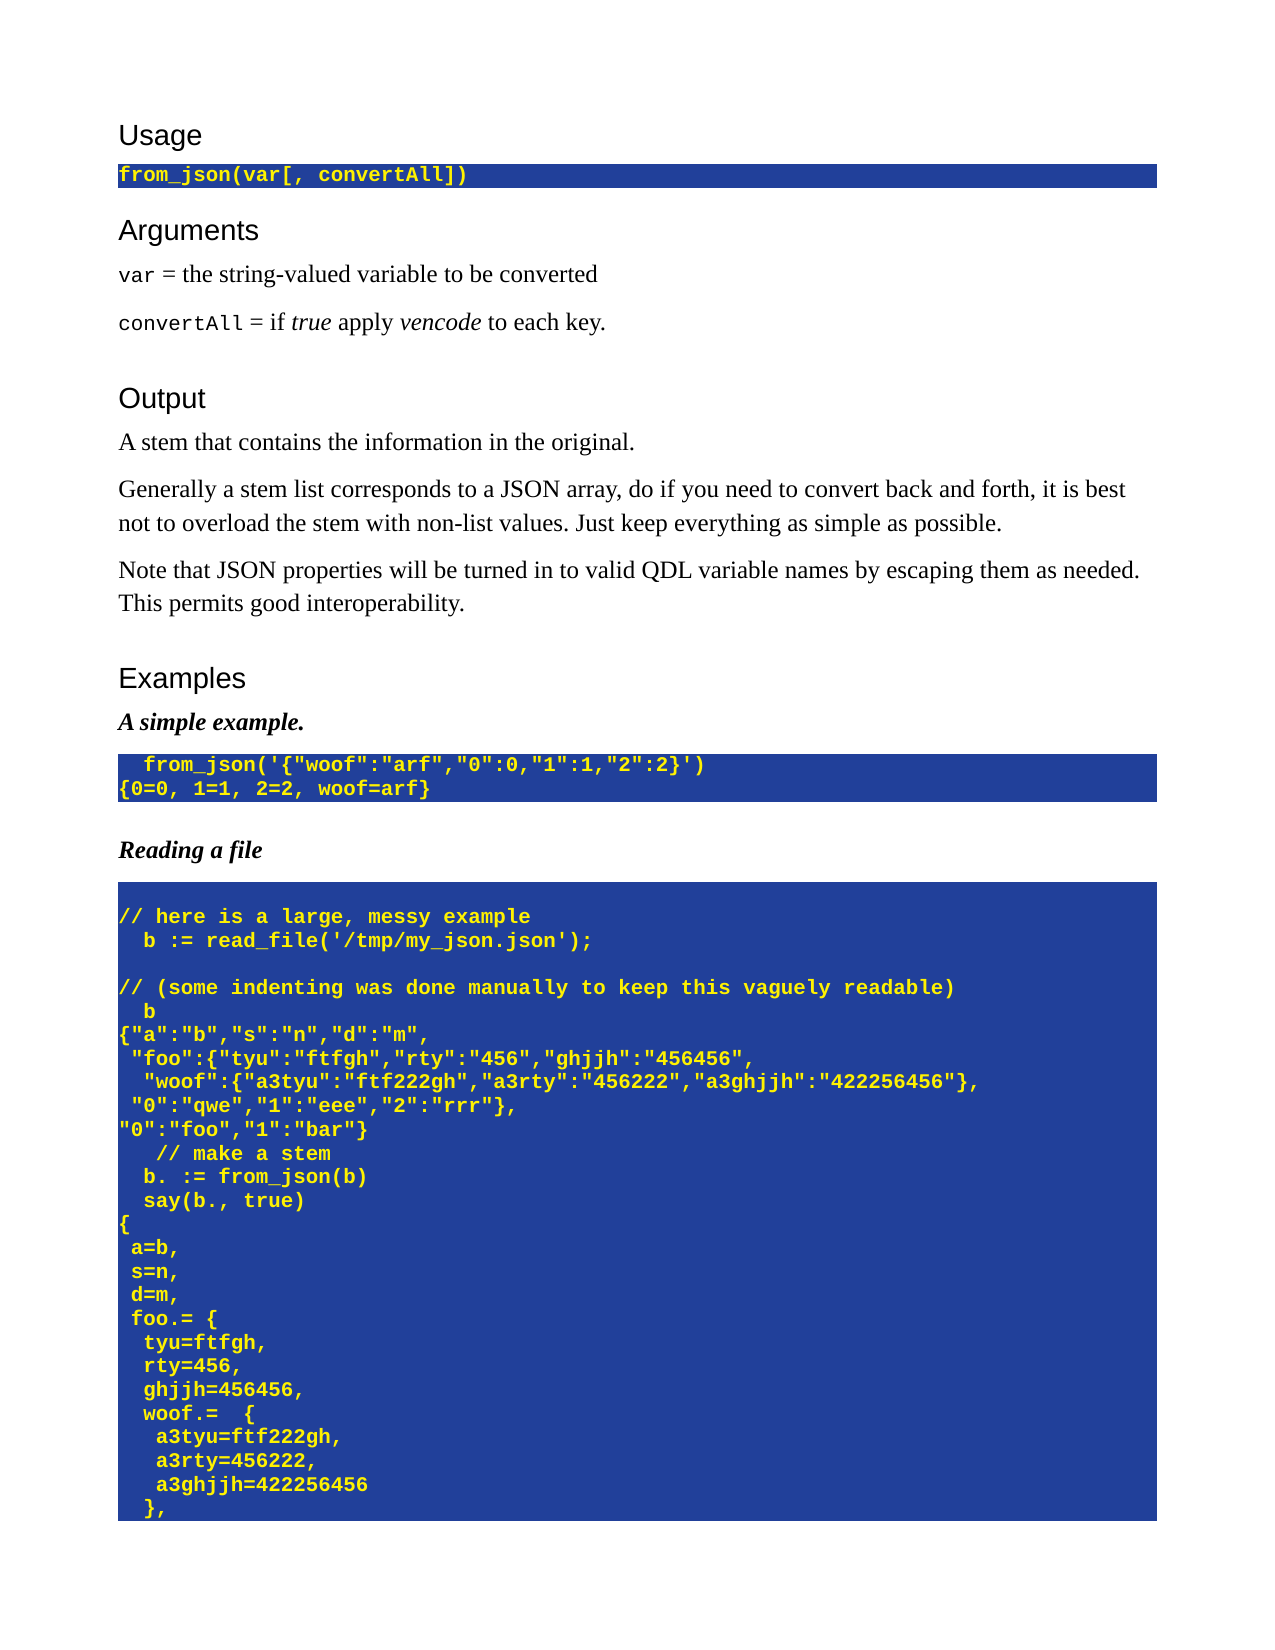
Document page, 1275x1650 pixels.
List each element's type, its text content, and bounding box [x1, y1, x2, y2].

text a=b, [118, 1237, 1157, 1261]
text Note that JSON properties will be turned in to valid QDL variable names by escaping them as needed. This permits good interoperability. [118, 555, 1157, 617]
text from_json(var[, convertAll]) [118, 164, 1157, 188]
text foo.= { [118, 1308, 1157, 1332]
text Generally a stem list corresponds to a JSON array, do if you need to convert back and forth, it is best not to overload the stem with non-list values. Just keep everything as simple as possible. [118, 474, 1157, 536]
text ghjjh=456456, [118, 1379, 1157, 1403]
text d=m, [118, 1284, 1157, 1308]
text var = the string-valued variable to be converted [118, 259, 1157, 288]
text b. := from_json(b) [118, 1166, 1157, 1190]
text say(b., true) [118, 1190, 1157, 1213]
subtitle Arguments [118, 213, 1157, 246]
text // make a stem [118, 1142, 1157, 1166]
text }, [118, 1497, 1157, 1521]
subtitle Output [118, 381, 1157, 414]
text // (some indenting was done manually to keep this vaguely readable) [118, 977, 1157, 1001]
text rty=456, [118, 1355, 1157, 1379]
text "foo":{"tyu":"ftfgh","rty":"456","ghjjh":"456456", [118, 1048, 1157, 1072]
text a3tyu=ftf222gh, [118, 1426, 1157, 1450]
text "0":"foo","1":"bar"} [118, 1119, 1157, 1142]
subtitle Examples [118, 661, 1157, 694]
text b := read_file('/tmp/my_json.json'); [118, 930, 1157, 953]
text {0=0, 1=1, 2=2, woof=arf} [118, 778, 1157, 802]
text tyu=ftfgh, [118, 1332, 1157, 1355]
text b [118, 1001, 1157, 1024]
text s=n, [118, 1261, 1157, 1284]
subtitle Usage [118, 118, 1157, 152]
text Reading a file [118, 802, 1157, 863]
text a3ghjjh=422256456 [118, 1473, 1157, 1497]
text woof.= { [118, 1403, 1157, 1426]
text {"a":"b","s":"n","d":"m", [118, 1024, 1157, 1048]
text from_json('{"woof":"arf","0":0,"1":1,"2":2}') [118, 754, 1157, 778]
text a3rty=456222, [118, 1450, 1157, 1473]
text "woof":{"a3tyu":"ftf222gh","a3rty":"456222","a3ghjjh":"422256456"}, [118, 1072, 1157, 1095]
text "0":"qwe","1":"eee","2":"rrr"}, [118, 1095, 1157, 1119]
text A stem that contains the information in the original. [118, 427, 1157, 456]
text convertAll = if true apply vencode to each key. [118, 307, 1157, 337]
text // here is a large, messy example [118, 906, 1157, 930]
text A simple example. [118, 707, 1157, 736]
text { [118, 1213, 1157, 1237]
